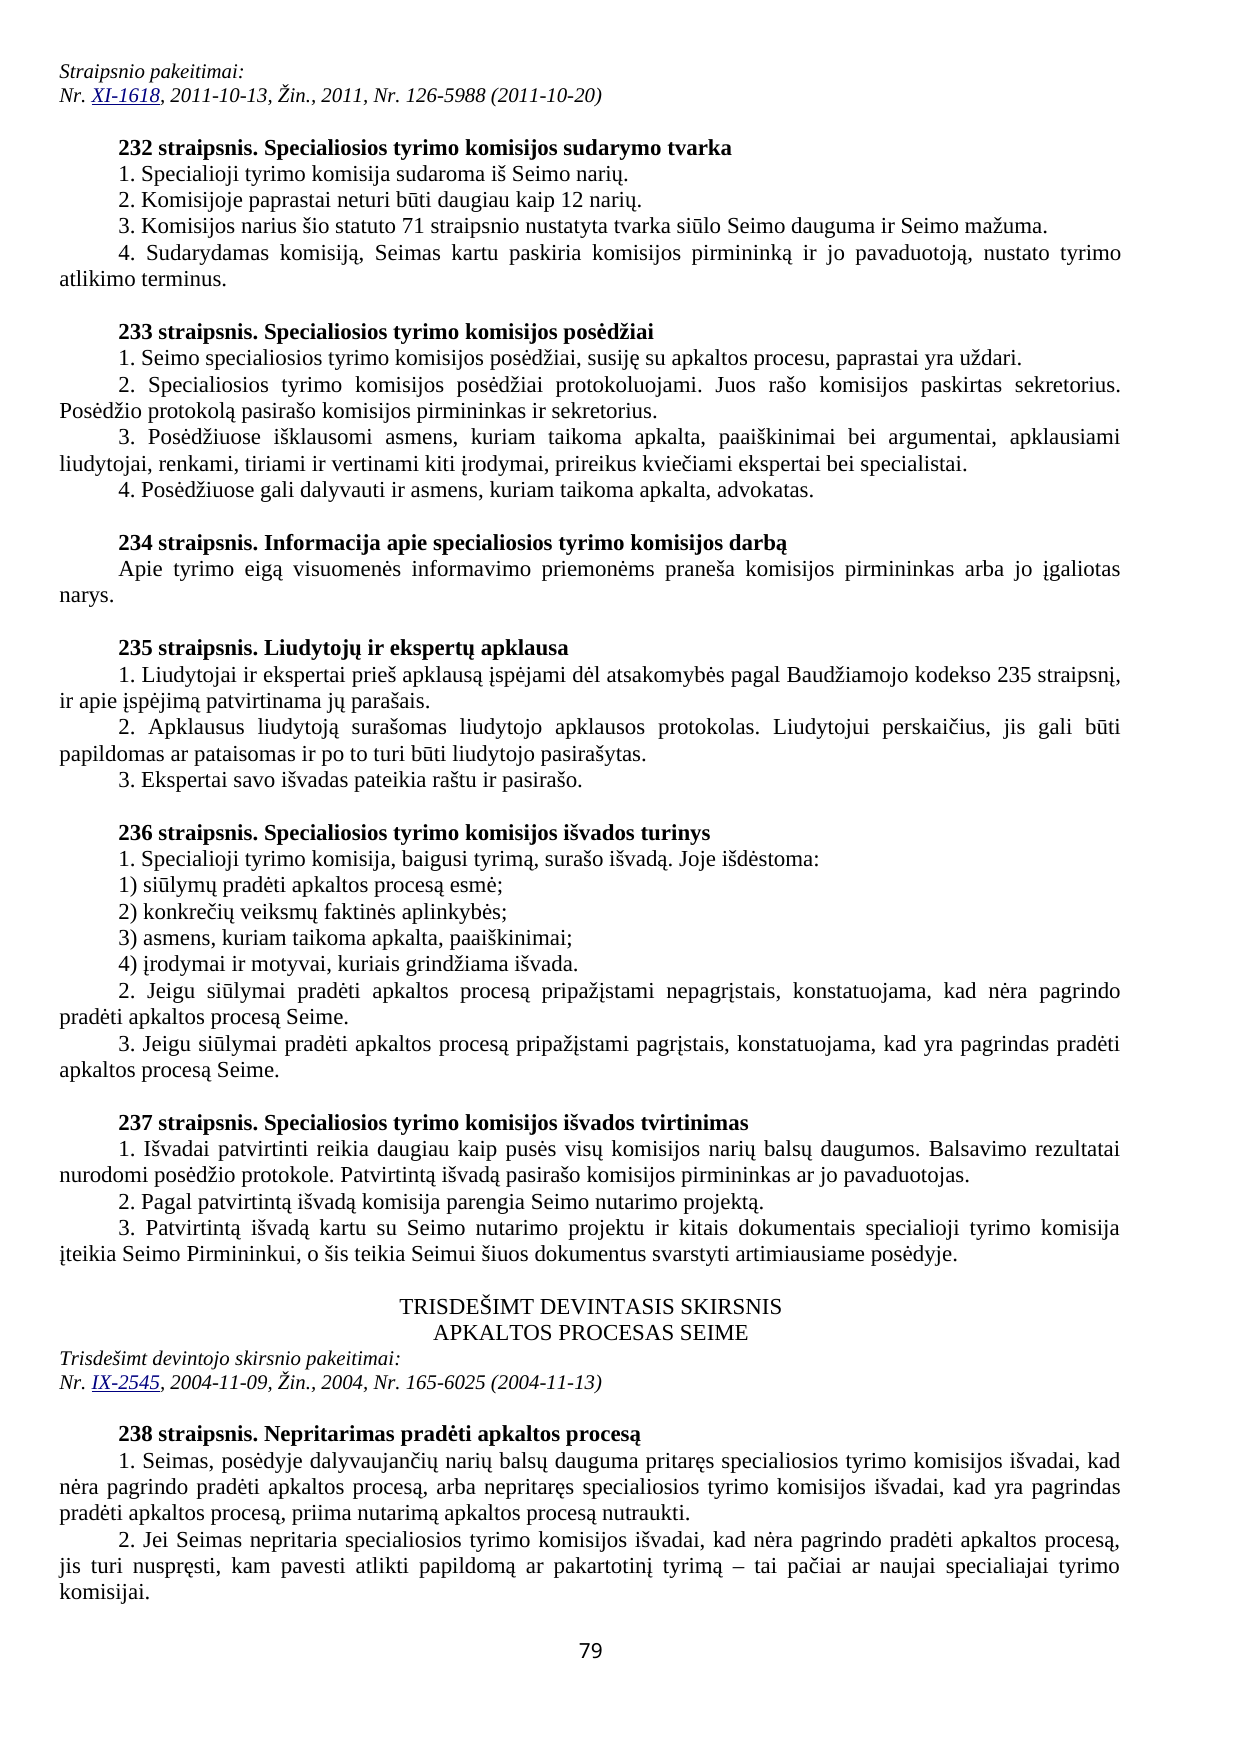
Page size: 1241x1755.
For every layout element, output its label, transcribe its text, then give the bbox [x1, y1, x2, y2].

text 235 straipsnis. Liudytojų ir ekspertų apklausa [59, 634, 1122, 661]
text Apie tyrimo eigą visuomenės informavimo priemonėms praneša komisijos pirmininkas arba jo įgaliotas narys. [59, 555, 1122, 608]
text 3. Komisijos narius šio statuto 71 straipsnio nustatyta tvarka siūlo Seimo dauguma ir Seimo mažuma. [59, 213, 1122, 239]
text Nr. XI-1618, 2011-10-13, Žin., 2011, Nr. 126-5988 (2011-10-20) [59, 83, 1122, 107]
text Trisdešimt devintojo skirsnio pakeitimai: [59, 1346, 1122, 1370]
text 4. Posėdžiuose gali dalyvauti ir asmens, kuriam taikoma apkalta, advokatas. [59, 476, 1122, 502]
text 232 straipsnis. Specialiosios tyrimo komisijos sudarymo tvarka [59, 133, 1122, 160]
text 1. Specialioji tyrimo komisija sudaroma iš Seimo narių. [59, 160, 1122, 186]
text 2. Jei Seimas nepritaria specialiosios tyrimo komisijos išvadai, kad nėra pagrindo pradėti apkaltos procesą, jis turi nuspręsti, kam pavesti atlikti papildomą ar pakartotinį tyrimą – tai pačiai ar naujai specialiajai tyrimo komisijai. [59, 1526, 1122, 1605]
text 2. Pagal patvirtintą išvadą komisija parengia Seimo nutarimo projektą. [59, 1188, 1122, 1214]
text 237 straipsnis. Specialiosios tyrimo komisijos išvados tvirtinimas [59, 1109, 1122, 1135]
text 2. Specialiosios tyrimo komisijos posėdžiai protokoluojami. Juos rašo komisijos paskirtas sekretorius. Posėdžio protokolą pasirašo komisijos pirmininkas ir sekretorius. [59, 371, 1122, 423]
text 1) siūlymų pradėti apkaltos procesą esmė; [59, 871, 1122, 898]
text 236 straipsnis. Specialiosios tyrimo komisijos išvados turinys [59, 819, 1122, 845]
text 4) įrodymai ir motyvai, kuriais grindžiama išvada. [59, 951, 1122, 977]
text Nr. IX-2545, 2004-11-09, Žin., 2004, Nr. 165-6025 (2004-11-13) [59, 1370, 1122, 1394]
text 2) konkrečių veiksmų faktinės aplinkybės; [59, 898, 1122, 924]
text 238 straipsnis. Nepritarimas pradėti apkaltos procesą [59, 1420, 1122, 1447]
text 3. Patvirtintą išvadą kartu su Seimo nutarimo projektu ir kitais dokumentais specialioji tyrimo komisija įteikia Seimo Pirmininkui, o šis teikia Seimui šiuos dokumentus svarstyti artimiausiame posėdyje. [59, 1214, 1122, 1267]
text 2. Jeigu siūlymai pradėti apkaltos procesą pripažįstami nepagrįstais, konstatuojama, kad nėra pagrindo pradėti apkaltos procesą Seime. [59, 977, 1122, 1029]
text 3. Posėdžiuose išklausomi asmens, kuriam taikoma apkalta, paaiškinimai bei argumentai, apklausiami liudytojai, renkami, tiriami ir vertinami kiti įrodymai, prireikus kviečiami ekspertai bei specialistai. [59, 423, 1122, 476]
text 1. Seimas, posėdyje dalyvaujančių narių balsų dauguma pritaręs specialiosios tyrimo komisijos išvadai, kad nėra pagrindo pradėti apkaltos procesą, arba nepritaręs specialiosios tyrimo komisijos išvadai, kad yra pagrindas pradėti apkaltos procesą, priima nutarimą apkaltos procesą nutraukti. [59, 1447, 1122, 1526]
text 3. Ekspertai savo išvadas pateikia raštu ir pasirašo. [59, 766, 1122, 792]
text 1. Išvadai patvirtinti reikia daugiau kaip pusės visų komisijos narių balsų daugumos. Balsavimo rezultatai nurodomi posėdžio protokole. Patvirtintą išvadą pasirašo komisijos pirmininkas ar jo pavaduotojas. [59, 1135, 1122, 1188]
text 1. Seimo specialiosios tyrimo komisijos posėdžiai, susiję su apkaltos procesu, paprastai yra uždari. [59, 344, 1122, 371]
text 1. Liudytojai ir ekspertai prieš apklausą įspėjami dėl atsakomybės pagal Baudžiamojo kodekso 235 straipsnį, ir apie įspėjimą patvirtinama jų parašais. [59, 661, 1122, 713]
text Straipsnio pakeitimai: [59, 59, 1122, 83]
text 1. Specialioji tyrimo komisija, baigusi tyrimą, surašo išvadą. Joje išdėstoma: [59, 845, 1122, 871]
text 233 straipsnis. Specialiosios tyrimo komisijos posėdžiai [59, 318, 1122, 344]
text 2. Komisijoje paprastai neturi būti daugiau kaip 12 narių. [59, 186, 1122, 213]
text TRISDEŠIMT DEVINTASIS SKIRSNIS [59, 1293, 1122, 1319]
subtitle APKALTOS PROCESAS SEIME [59, 1319, 1122, 1346]
text 3. Jeigu siūlymai pradėti apkaltos procesą pripažįstami pagrįstais, konstatuojama, kad yra pagrindas pradėti apkaltos procesą Seime. [59, 1029, 1122, 1082]
text 2. Apklausus liudytoją surašomas liudytojo apklausos protokolas. Liudytojui perskaičius, jis gali būti papildomas ar pataisomas ir po to turi būti liudytojo pasirašytas. [59, 713, 1122, 766]
text 234 straipsnis. Informacija apie specialiosios tyrimo komisijos darbą [59, 529, 1122, 555]
text 3) asmens, kuriam taikoma apkalta, paaiškinimai; [59, 924, 1122, 951]
text 4. Sudarydamas komisiją, Seimas kartu paskiria komisijos pirmininką ir jo pavaduotoją, nustato tyrimo atlikimo terminus. [59, 239, 1122, 292]
